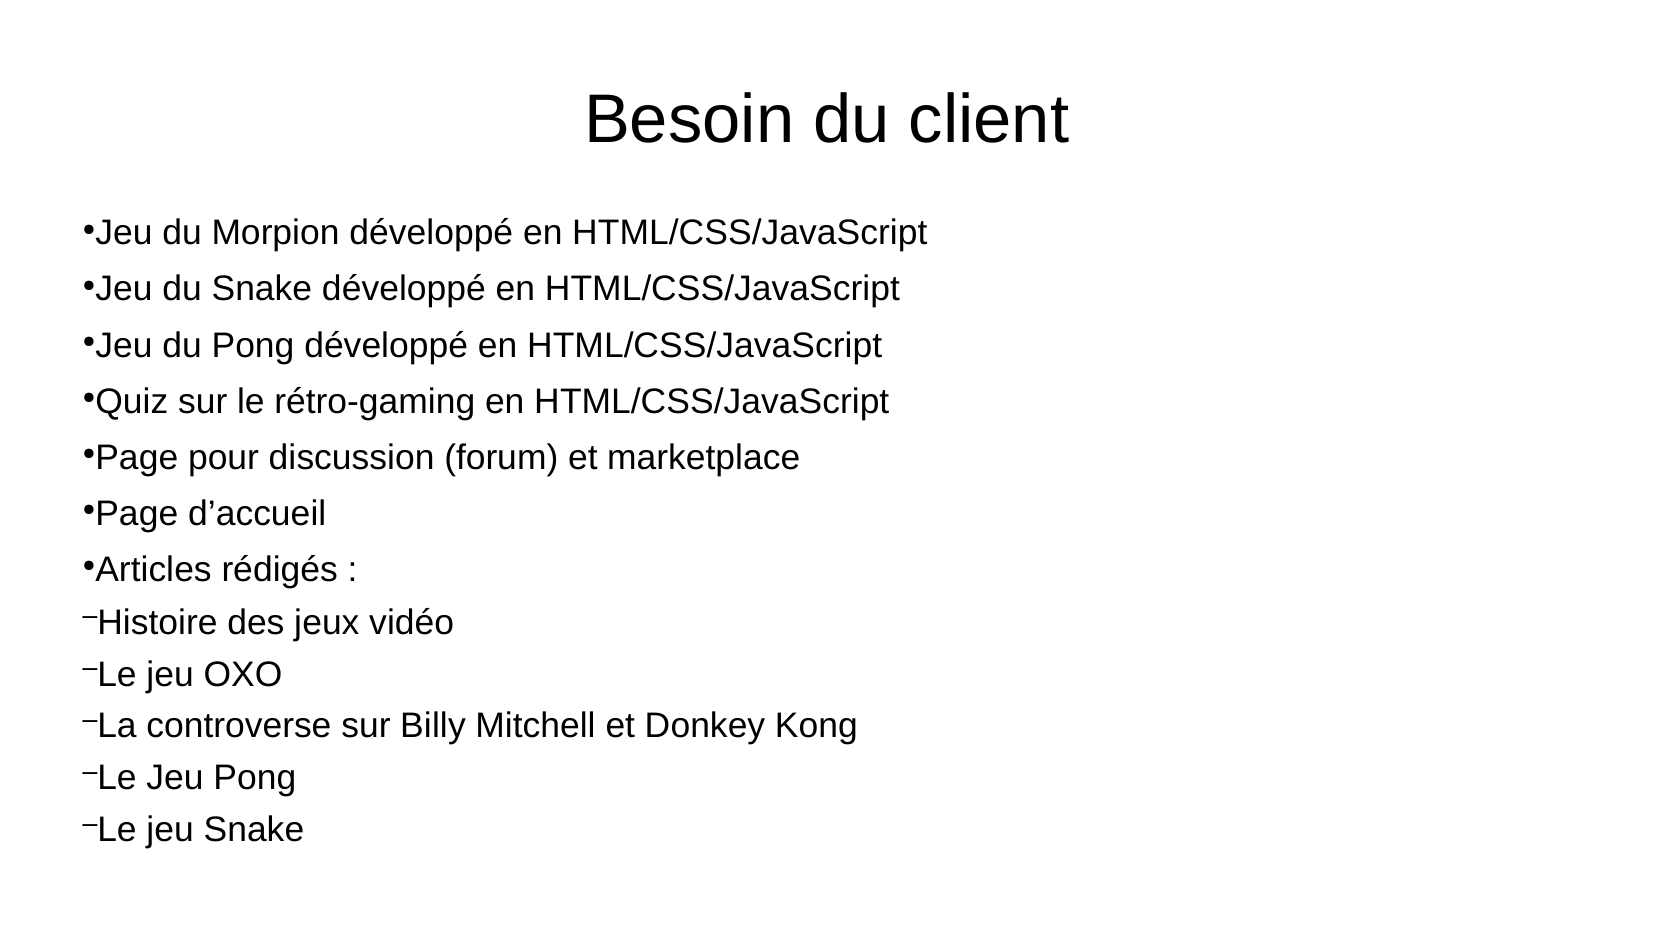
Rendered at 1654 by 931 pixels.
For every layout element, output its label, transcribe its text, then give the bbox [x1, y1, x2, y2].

list Jeu du Morpion développé en HTML/CSS/JavaScript Jeu du Snake développé en HTML/CSS/JavaScript Jeu du Pong développé en HTML/CSS/JavaScript Quiz sur le rétro-gaming en HTML/CSS/JavaScript Page pour discussion (forum) et marketplace Page d’accueil Articles rédigés : Histoire des jeux vidéo Le jeu OXO La controverse sur Billy Mitchell et Donkey Kong Le Jeu Pong Le jeu Snake [82, 217, 1571, 894]
title Besoin du client [82, 37, 1571, 193]
